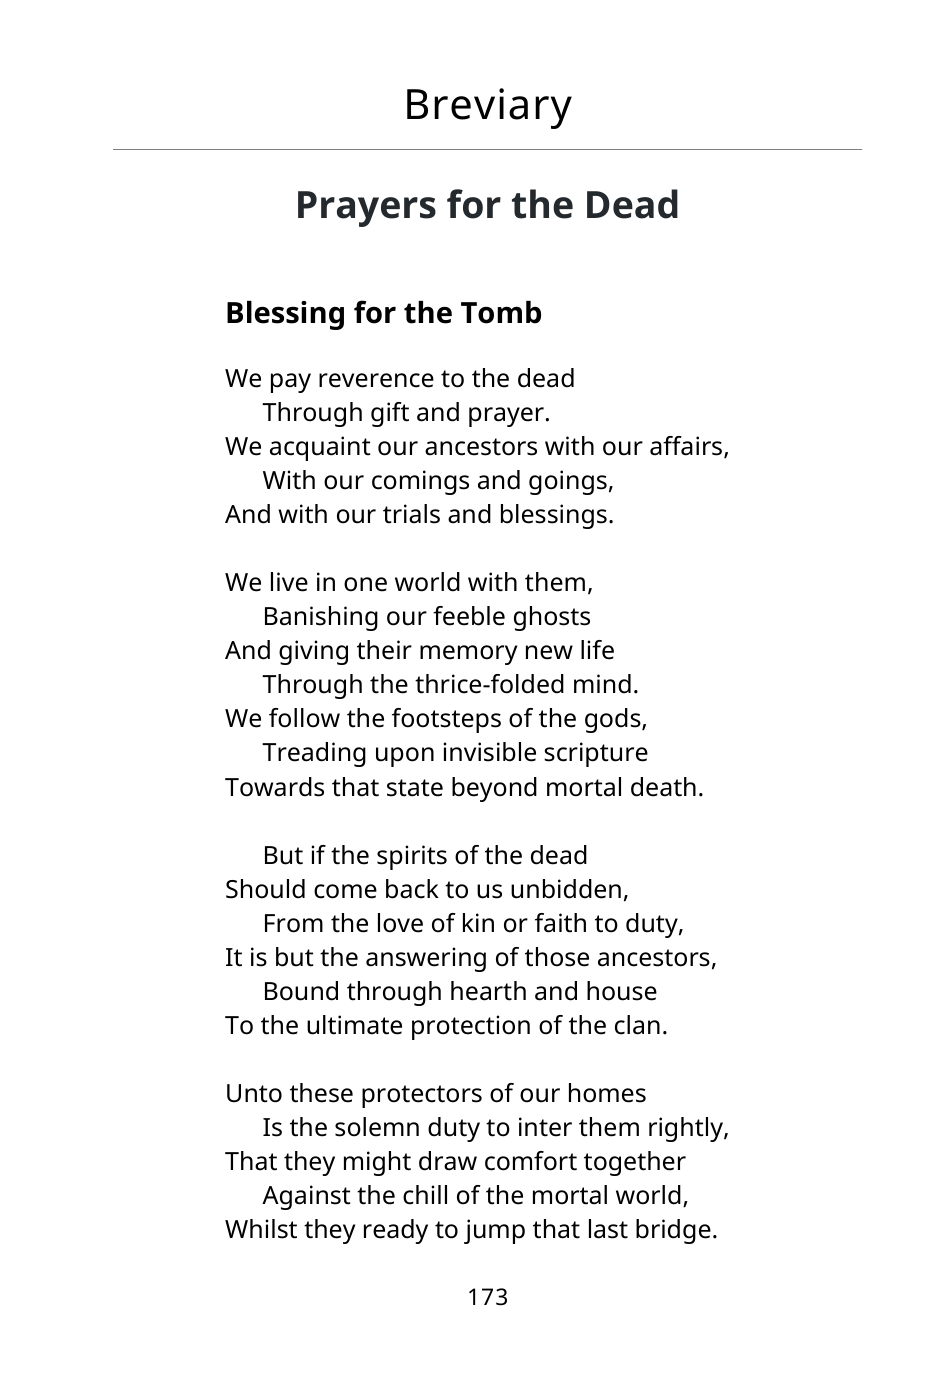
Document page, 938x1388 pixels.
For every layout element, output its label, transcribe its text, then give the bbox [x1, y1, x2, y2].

text We acquaint our ancestors with our affairs, [225, 428, 862, 463]
text Unto these protectors of our homes [225, 1076, 862, 1110]
text Bound through hearth and house [262, 973, 862, 1008]
text Against the chill of the mortal world, [262, 1178, 862, 1212]
text Through gift and prayer. [262, 394, 862, 428]
text Through the thrice-folded mind. [262, 667, 862, 701]
text Banishing our feeble ghosts [262, 599, 862, 633]
text With our comings and goings, [262, 463, 862, 497]
text Should come back to us unbidden, [225, 871, 862, 905]
text Breviary [112, 75, 862, 132]
text To the ultimate protection of the clan. [225, 1008, 862, 1042]
subtitle Prayers for the Dead [112, 179, 862, 230]
text It is but the answering of those ancestors, [225, 939, 862, 973]
text Is the solemn duty to inter them rightly, [262, 1110, 862, 1144]
text From the love of kin or faith to duty, [262, 905, 862, 939]
text We follow the footsteps of the gods, [225, 701, 862, 735]
text And with our trials and blessings. [225, 497, 862, 531]
text Whilst they ready to jump that last bridge. [225, 1212, 862, 1246]
text Towards that state beyond mortal death. [225, 769, 862, 803]
text That they might draw comfort together [225, 1144, 862, 1178]
text Blessing for the Tomb [225, 292, 862, 332]
text We pay reverence to the dead [225, 360, 862, 394]
text And giving their memory new life [225, 633, 862, 667]
text Treading upon invisible scripture [262, 735, 862, 769]
text We live in one world with them, [225, 565, 862, 599]
text But if the spirits of the dead [262, 837, 862, 871]
